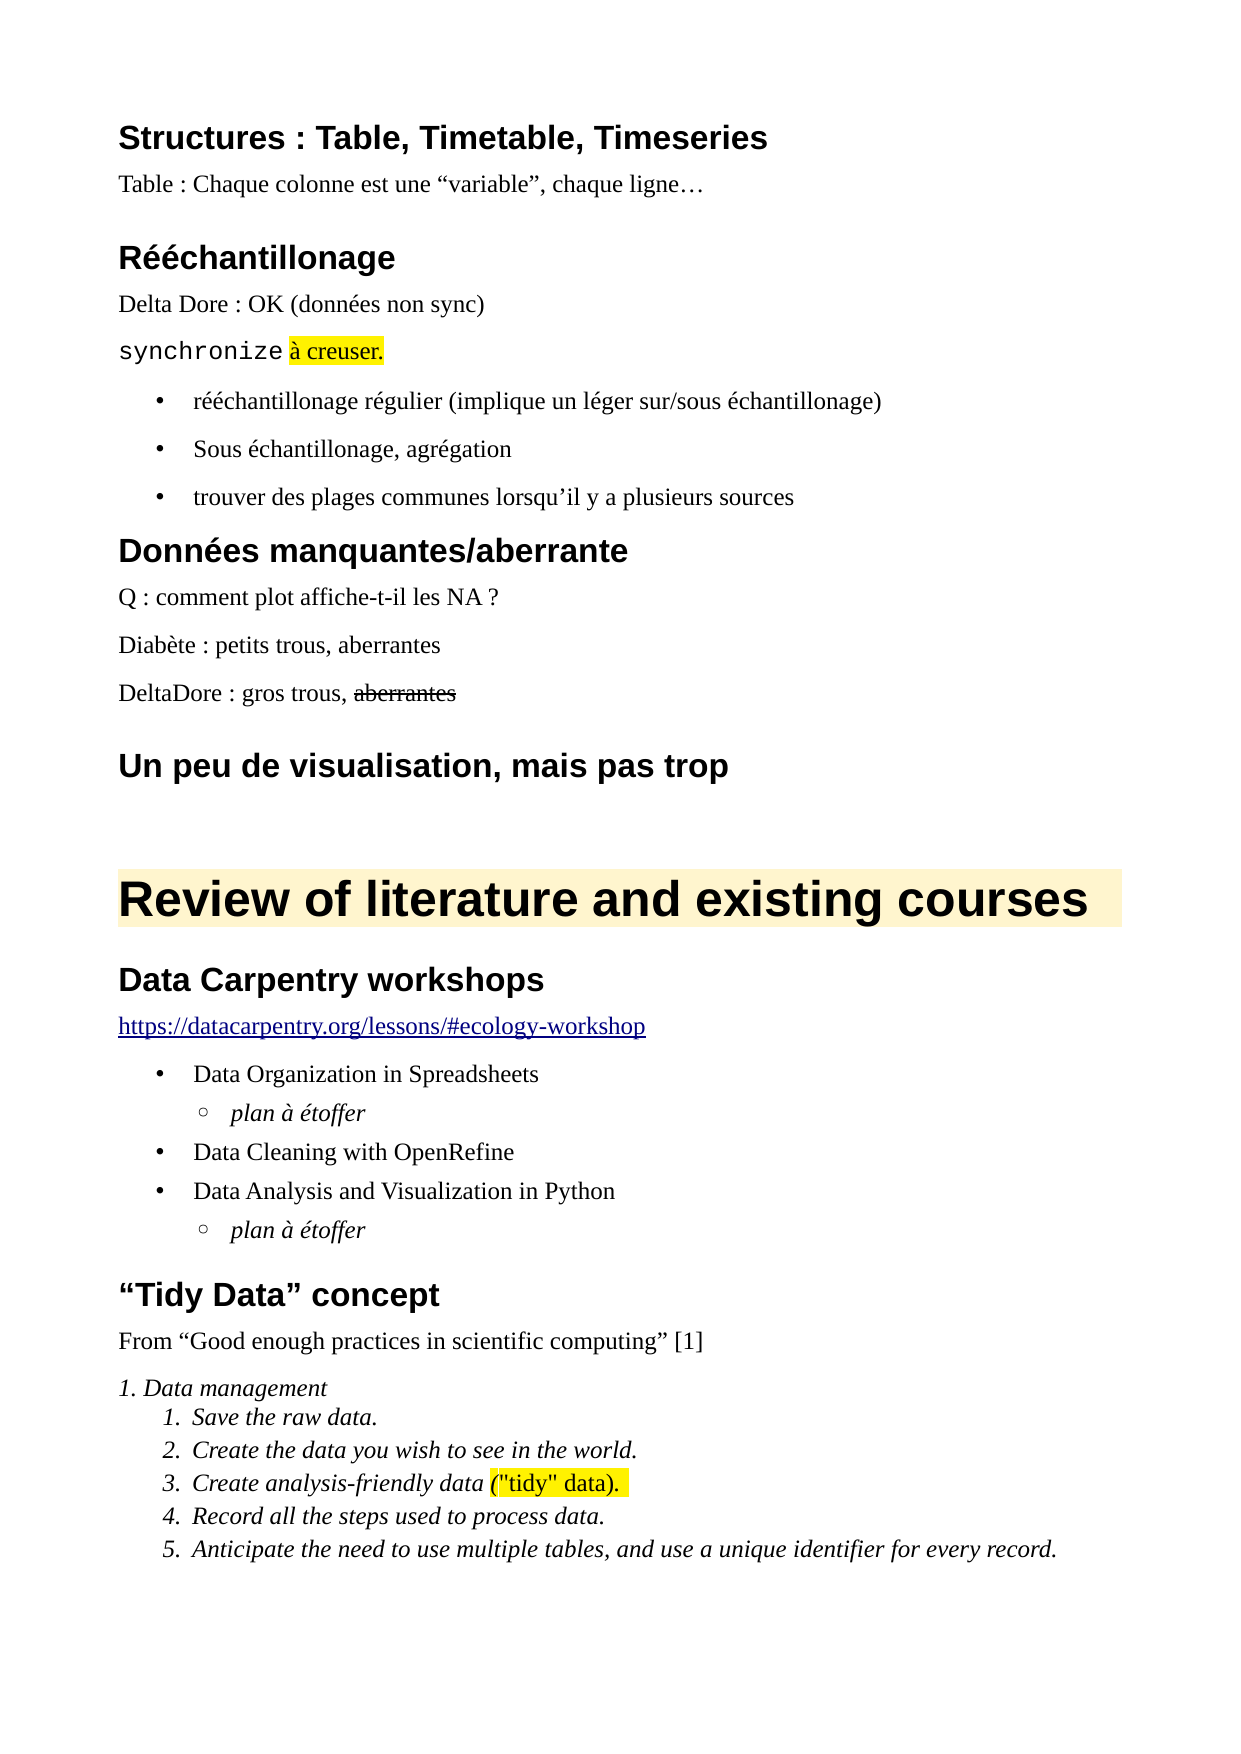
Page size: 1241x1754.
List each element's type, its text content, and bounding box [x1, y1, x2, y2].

text Diabète : petits trous, aberrantes [118, 630, 1122, 659]
subtitle Rééchantillonage [118, 238, 1122, 276]
subtitle Data Carpentry workshops [118, 960, 1122, 999]
subtitle Structures : Table, Timetable, Timeseries [118, 118, 1122, 157]
text DeltaDore : gros trous, aberrantes [118, 678, 1122, 706]
list Record all the steps used to process data. [162, 1501, 1122, 1530]
subtitle “Tidy Data” concept [118, 1275, 1122, 1313]
subtitle Données manquantes/aberrante [118, 531, 1122, 570]
list plan à étoffer [193, 1098, 1122, 1127]
list Create analysis-friendly data ("tidy" data). [162, 1468, 1122, 1497]
text Table : Chaque colonne est une “variable”, chaque ligne… [118, 169, 1122, 198]
text Q : comment plot affiche-t-il les NA ? [118, 582, 1122, 611]
list Sous échantillonage, agrégation [156, 434, 1122, 463]
text synchronize à creuser. [118, 336, 1122, 367]
text https://datacarpentry.org/lessons/#ecology-workshop [118, 1011, 1122, 1040]
list Data Analysis and Visualization in Python [156, 1176, 1122, 1205]
list rééchantillonage régulier (implique un léger sur/sous échantillonage) [156, 386, 1122, 415]
text From “Good enough practices in scientific computing” [1] [118, 1326, 1122, 1354]
list Anticipate the need to use multiple tables, and use a unique identifier for every record. [162, 1534, 1122, 1563]
subtitle Review of literature and existing courses [118, 869, 1122, 927]
list Save the raw data. [162, 1402, 1122, 1431]
subtitle Un peu de visualisation, mais pas trop [118, 746, 1122, 785]
text Delta Dore : OK (données non sync) [118, 289, 1122, 318]
list plan à étoffer [193, 1215, 1122, 1244]
list Create the data you wish to see in the world. [162, 1435, 1122, 1464]
text 1. Data management [118, 1373, 1122, 1402]
list trouver des plages communes lorsqu’il y a plusieurs sources [156, 482, 1122, 510]
list Data Cleaning with OpenRefine [156, 1137, 1122, 1166]
list Data Organization in Spreadsheets [156, 1059, 1122, 1088]
